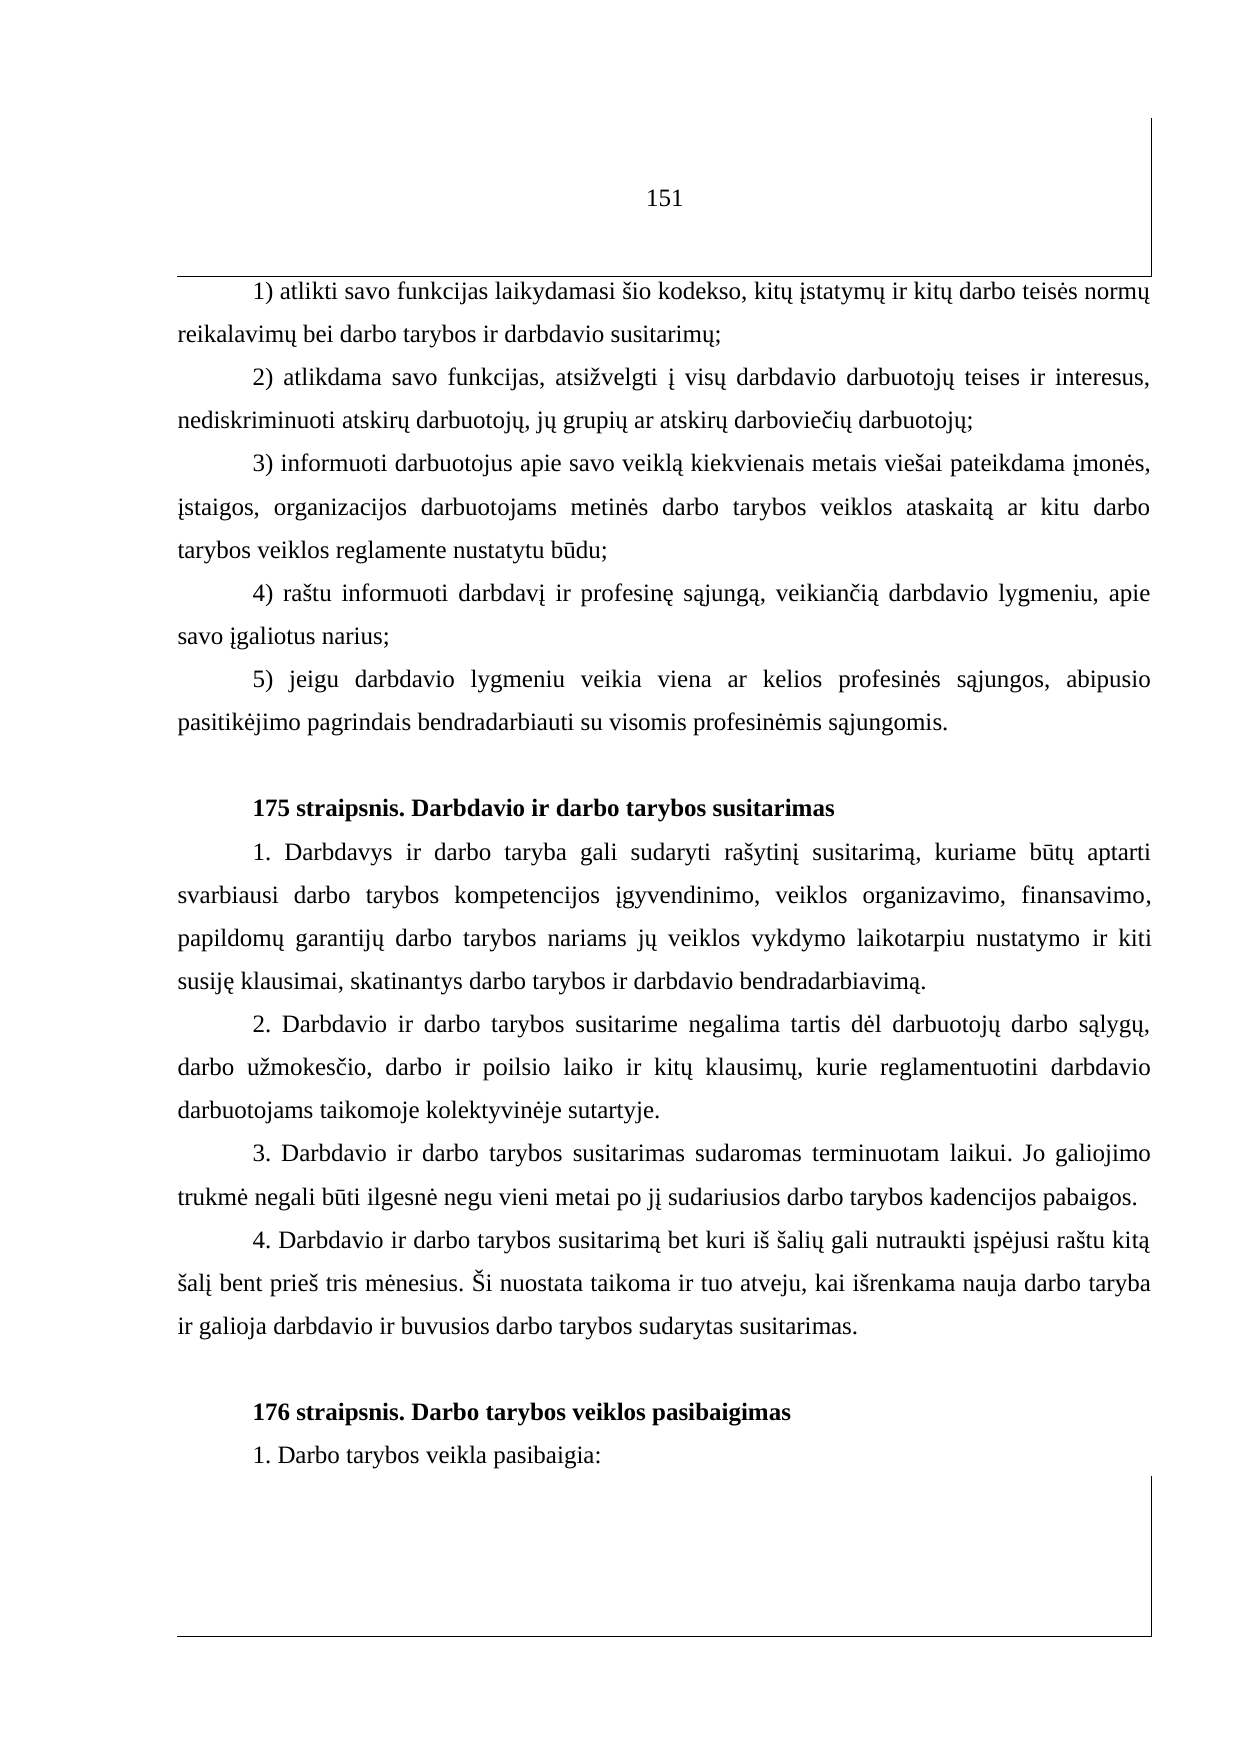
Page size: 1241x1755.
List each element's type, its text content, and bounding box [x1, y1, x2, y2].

text 2. Darbdavio ir darbo tarybos susitarime negalima tartis dėl darbuotojų darbo sąlygų, darbo užmokesčio, darbo ir poilsio laiko ir kitų klausimų, kurie reglamentuotini darbdavio darbuotojams taikomoje kolektyvinėje sutartyje. [177, 1009, 1152, 1124]
text 3. Darbdavio ir darbo tarybos susitarimas sudaromas terminuotam laikui. Jo galiojimo trukmė negali būti ilgesnė negu vieni metai po jį sudariusios darbo tarybos kadencijos pabaigos. [177, 1138, 1152, 1210]
text 4) raštu informuoti darbdavį ir profesinę sąjungą, veikiančią darbdavio lygmeniu, apie savo įgaliotus narius; [177, 578, 1152, 650]
text 2) atlikdama savo funkcijas, atsižvelgti į visų darbdavio darbuotojų teises ir interesus, nediskriminuoti atskirų darbuotojų, jų grupių ar atskirų darboviečių darbuotojų; [177, 362, 1152, 434]
text 1. Darbo tarybos veikla pasibaigia: [177, 1440, 1152, 1469]
text 1) atlikti savo funkcijas laikydamasi šio kodekso, kitų įstatymų ir kitų darbo teisės normų reikalavimų bei darbo tarybos ir darbdavio susitarimų; [177, 276, 1152, 348]
subtitle 176 straipsnis. Darbo tarybos veiklos pasibaigimas [177, 1397, 1152, 1426]
subtitle 175 straipsnis. Darbdavio ir darbo tarybos susitarimas [177, 793, 1152, 822]
text 5) jeigu darbdavio lygmeniu veikia viena ar kelios profesinės sąjungos, abipusio pasitikėjimo pagrindais bendradarbiauti su visomis profesinėmis sąjungomis. [177, 664, 1152, 736]
text 1. Darbdavys ir darbo taryba gali sudaryti rašytinį susitarimą, kuriame būtų aptarti svarbiausi darbo tarybos kompetencijos įgyvendinimo, veiklos organizavimo, finansavimo, papildomų garantijų darbo tarybos nariams jų veiklos vykdymo laikotarpiu nustatymo ir kiti susiję klausimai, skatinantys darbo tarybos ir darbdavio bendradarbiavimą. [177, 837, 1152, 995]
text 3) informuoti darbuotojus apie savo veiklą kiekvienais metais viešai pateikdama įmonės, įstaigos, organizacijos darbuotojams metinės darbo tarybos veiklos ataskaitą ar kitu darbo tarybos veiklos reglamente nustatytu būdu; [177, 448, 1152, 563]
text 4. Darbdavio ir darbo tarybos susitarimą bet kuri iš šalių gali nutraukti įspėjusi raštu kitą šalį bent prieš tris mėnesius. Ši nuostata taikoma ir tuo atveju, kai išrenkama nauja darbo taryba ir galioja darbdavio ir buvusios darbo tarybos sudarytas susitarimas. [177, 1225, 1152, 1340]
